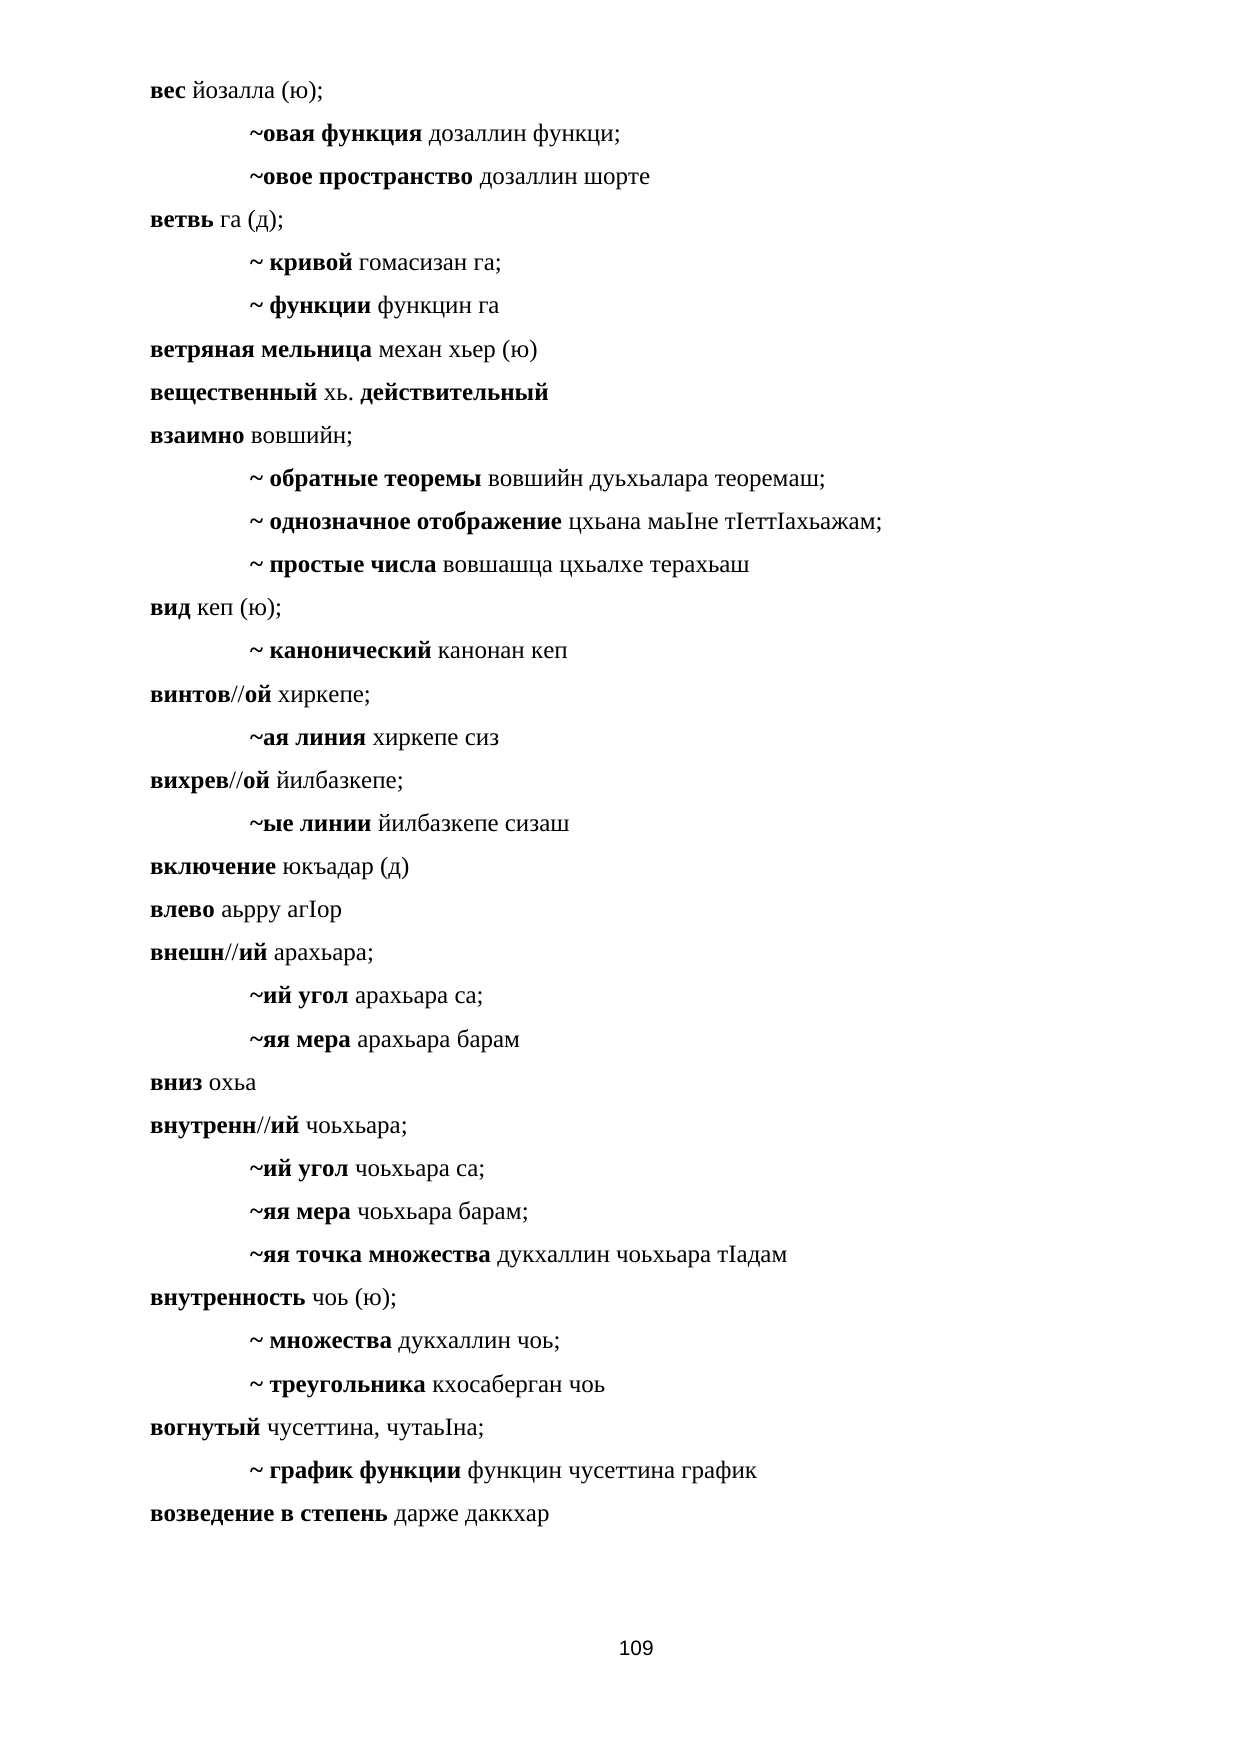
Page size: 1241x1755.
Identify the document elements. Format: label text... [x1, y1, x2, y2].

text внутренность чоь (ю); ~ множества дукхаллин чоь; ~ треугольника кхосаберган чоь [150, 1282, 1122, 1397]
text внешн//ий арахьара; ~ий угол арахьара са; ~яя мера арахьара барам [150, 937, 1122, 1052]
text включение юкъадар (д) [150, 851, 1122, 880]
text вихрев//ой йилбазкепе; ~ые линии йилбазкепе сизаш [150, 765, 1122, 837]
text ветряная мельница механ хьер (ю) [150, 334, 1122, 362]
text винтов//ой хиркепе; ~ая линия хиркепе сиз [150, 679, 1122, 751]
text ветвь га (д); ~ кривой гомасизан га; ~ функции функцин га [150, 204, 1122, 319]
text вид кеп (ю); ~ канонический канонан кеп [150, 592, 1122, 664]
text взаимно вовшийн; ~ обратные теоремы вовшийн дуьхьалара теоремаш; ~ однозначное отображение цхьана маьӀне тӀеттӀахьажам; ~ простые числа вовшашца цхьалхе терахьаш [150, 420, 1122, 578]
text вес йозалла (ю); ~овая функция дозаллин функци; ~овое пространство дозаллин шорте [150, 75, 1122, 190]
text вниз охьа [150, 1067, 1122, 1096]
text внутренн//ий чоьхьара; ~ий угол чоьхьара са; ~яя мера чоьхьара барам; ~яя точка множества дукхаллин чоьхьара тӀадам [150, 1110, 1122, 1268]
text возведение в степень дарже даккхар [150, 1498, 1122, 1527]
text вещественный хь. действительный [150, 377, 1122, 406]
text вогнутый чусеттина, чутаьӀна; ~ график функции функцин чусеттина график [150, 1412, 1122, 1484]
text влево аьрру агӀор [150, 894, 1122, 923]
